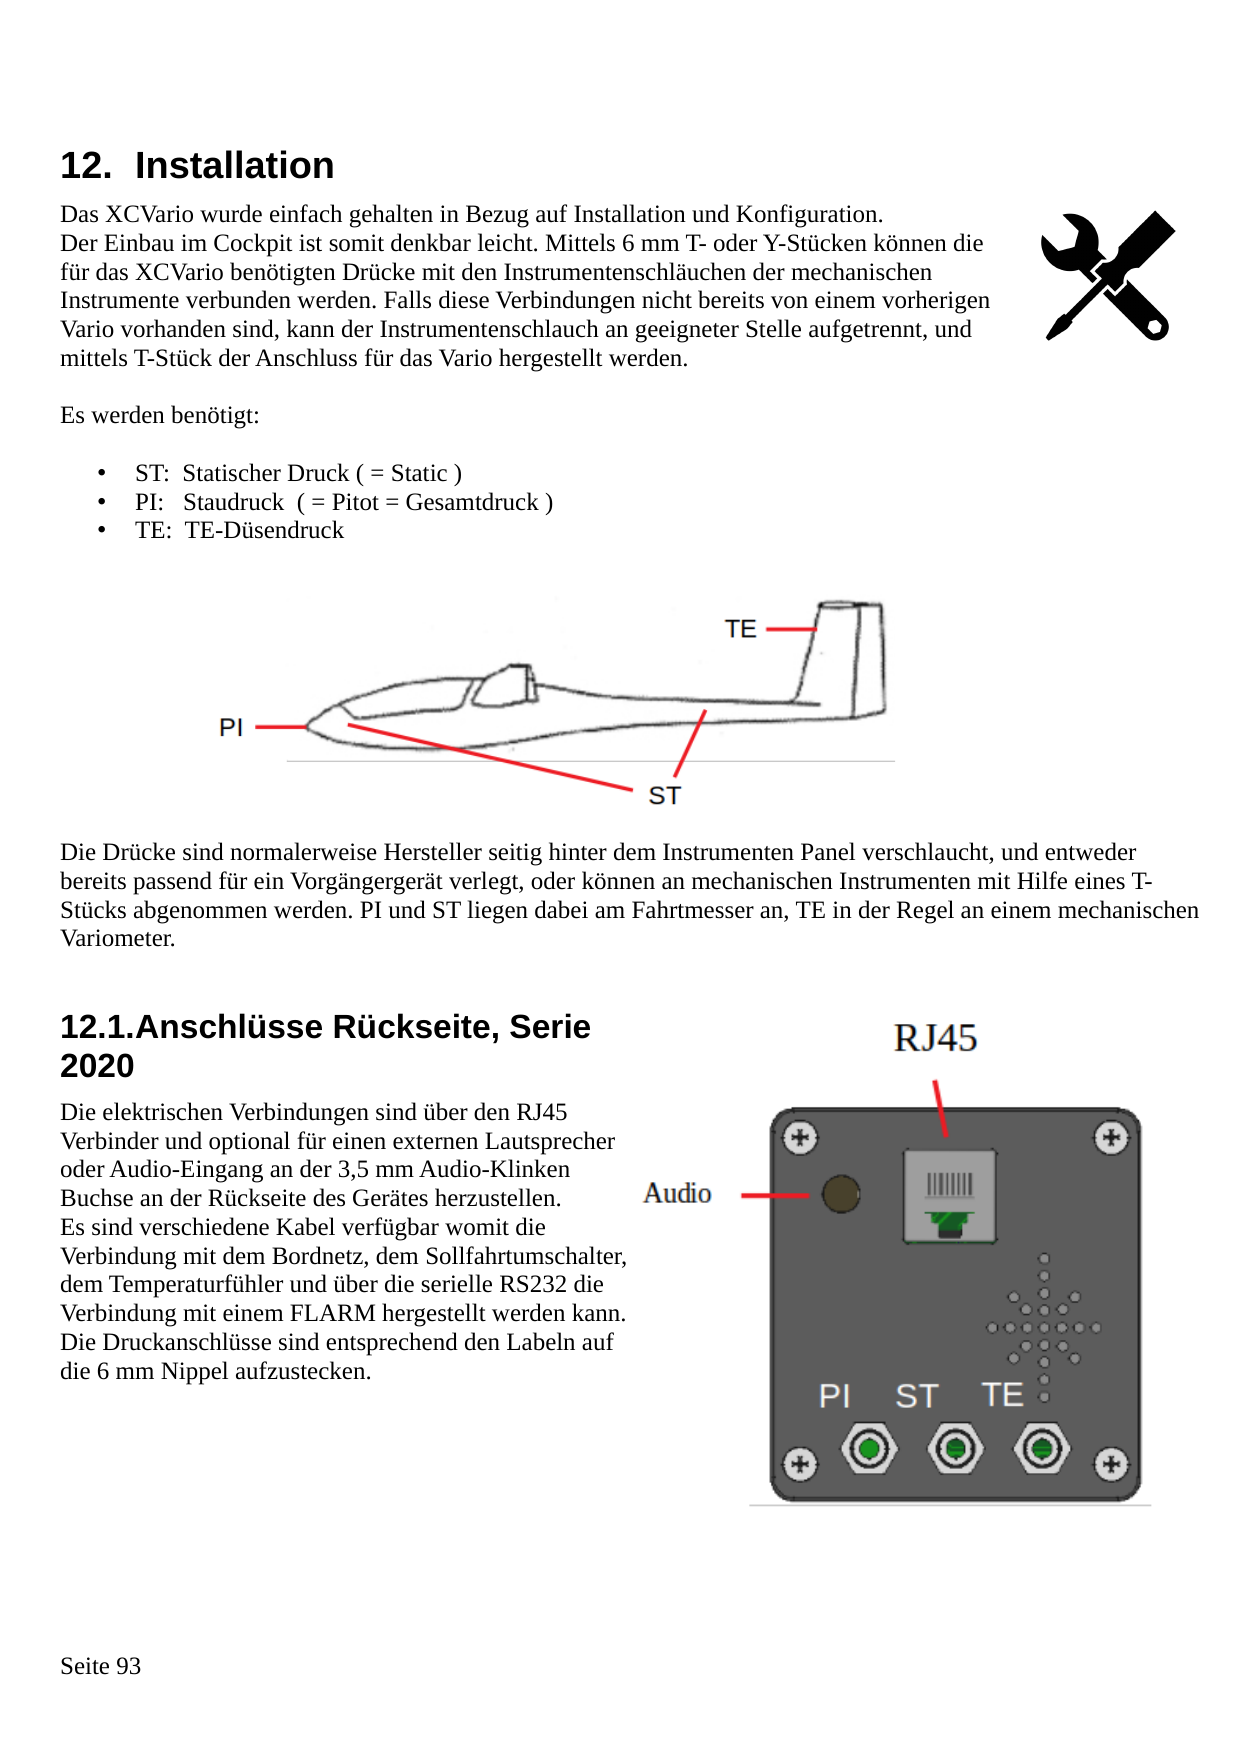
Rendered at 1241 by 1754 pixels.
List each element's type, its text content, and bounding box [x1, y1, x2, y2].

text Die Drücke sind normalerweise Hersteller seitig hinter dem Instrumenten Panel verschlaucht, und entweder bereits passend für ein Vorgängergerät verlegt, oder können an mechanischen Instrumenten mit Hilfe eines T-Stücks abgenommen werden. PI und ST liegen dabei am Fahrtmesser an, TE in der Regel an einem mechanischen Variometer. [60, 837, 1207, 952]
list TE: TE-Düsendruck [97, 516, 1207, 544]
subtitle [1152, 1007, 1207, 1084]
text [1152, 1212, 1207, 1327]
text Es werden benötigt: [60, 401, 1207, 429]
text Es sind verschiedene Kabel verfügbar womit die Verbindung mit dem Bordnetz, dem Sollfahrtumschalter, dem Temperaturfühler und über die serielle RS232 die Verbindung mit einem FLARM hergestellt werden kann. [60, 1212, 629, 1327]
list PI: Staudruck ( = Pitot = Gesamtdruck ) [97, 487, 1207, 516]
subtitle Installation [60, 143, 1207, 187]
subtitle Anschlüsse Rückseite, Serie 2020 [60, 1007, 629, 1084]
text Das XCVario wurde einfach gehalten in Bezug auf Installation und Konfiguration. [60, 199, 1032, 228]
text Die elektrischen Verbindungen sind über den RJ45 Verbinder und optional für einen externen Lautsprecher oder Audio-Eingang an der 3,5 mm Audio-Klinken Buchse an der Rückseite des Gerätes herzustellen. [60, 1097, 629, 1212]
list ST: Statischer Druck ( = Static ) [97, 458, 1207, 487]
picture [213, 594, 895, 809]
picture [1032, 199, 1185, 352]
text Die Druckanschlüsse sind entsprechend den Labeln auf die 6 mm Nippel aufzustecken. [60, 1327, 629, 1384]
text [1152, 1097, 1207, 1212]
text [1152, 1327, 1207, 1384]
text Der Einbau im Cockpit ist somit denkbar leicht. Mittels 6 mm T- oder Y-Stücken können die für das XCVario benötigten Drücke mit den Instrumentenschläuchen der mechanischen Instrumente verbunden werden. Falls diese Verbindungen nicht bereits von einem vorherigen Vario vorhanden sind, kann der Instrumentenschlauch an geeigneter Stelle aufgetrennt, und mittels T-Stück der Anschluss für das Vario hergestellt werden. [60, 228, 1207, 372]
picture [629, 998, 1152, 1508]
